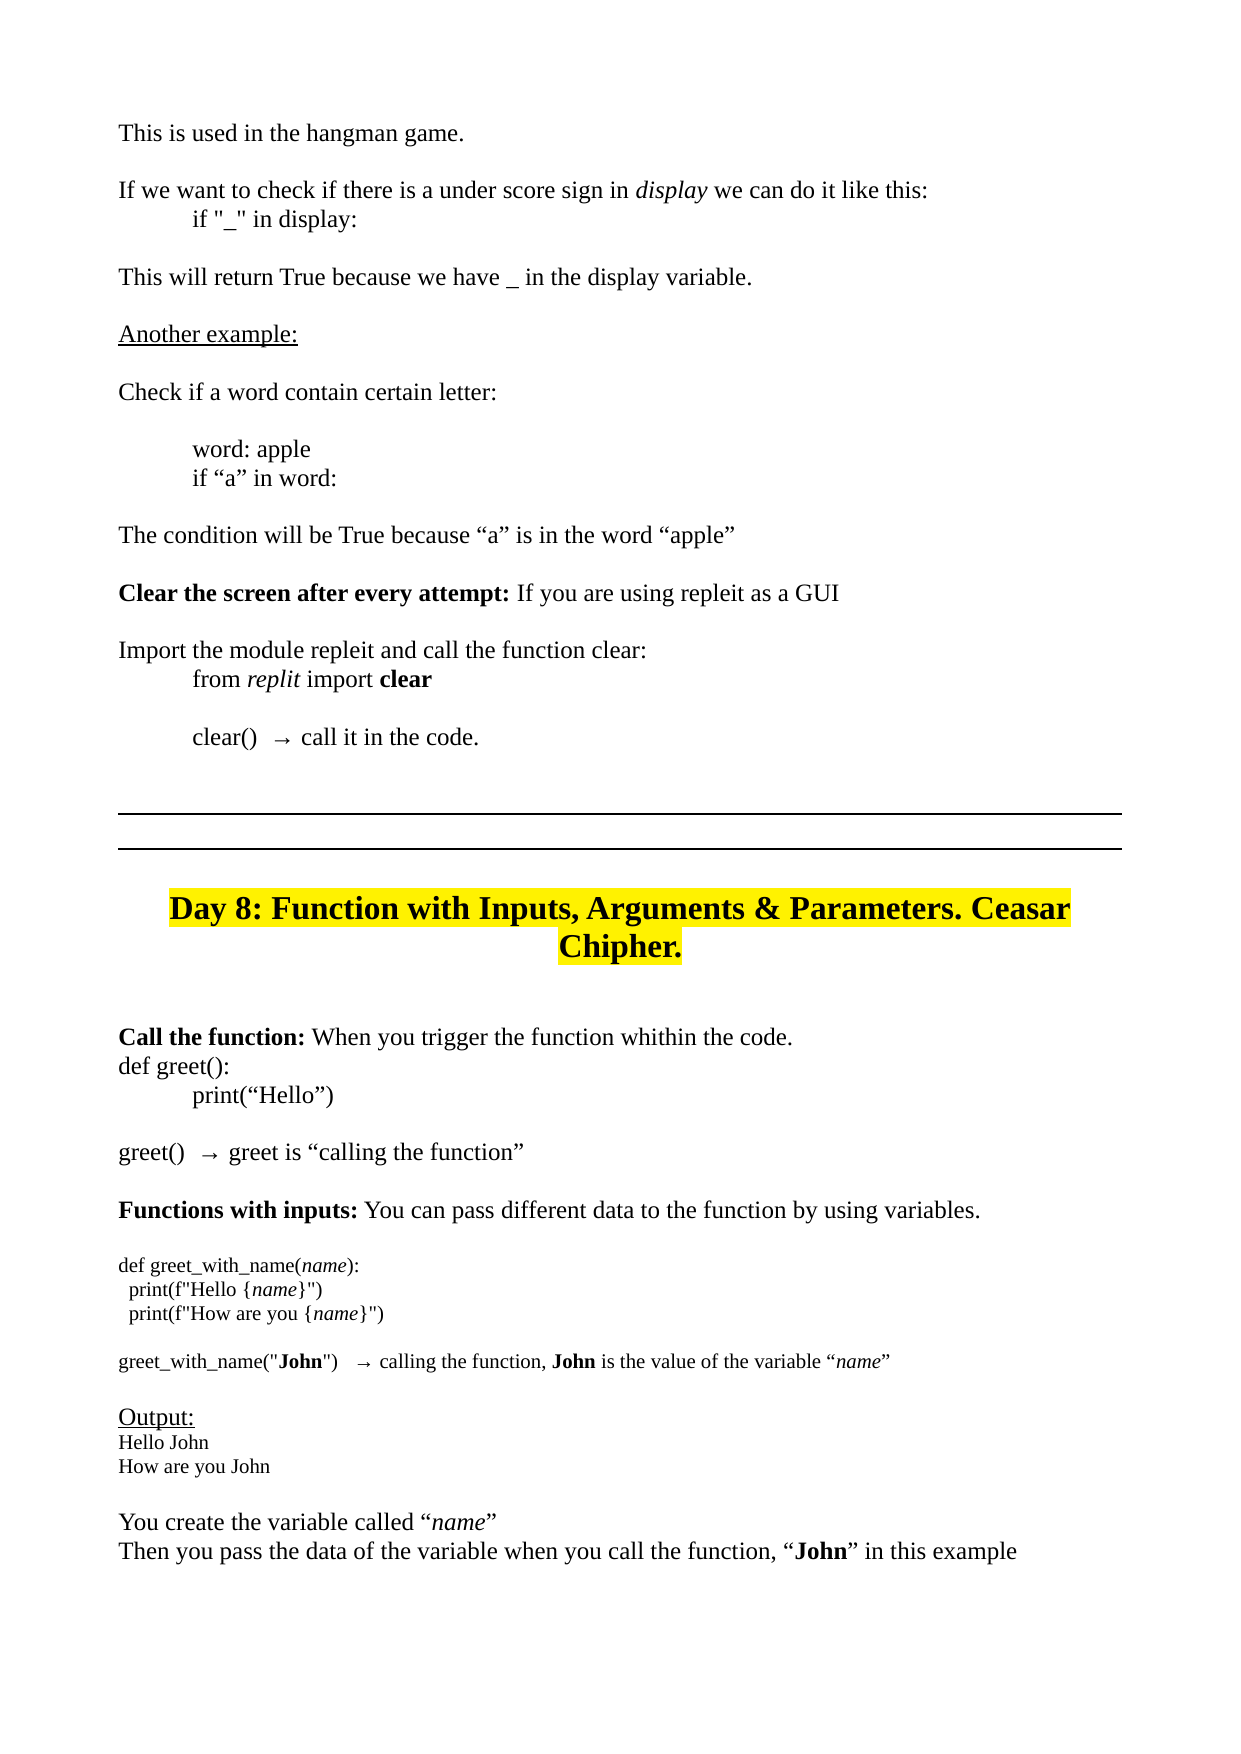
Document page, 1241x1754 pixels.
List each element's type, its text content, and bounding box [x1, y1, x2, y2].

text Check if a word contain certain letter: [118, 377, 1122, 406]
text Hello John [118, 1430, 1122, 1454]
text def greet(): [118, 1051, 1122, 1080]
text Then you pass the data of the variable when you call the function, “John” in this example [118, 1536, 1122, 1565]
text greet_with_name("John") → calling the function, John is the value of the variable “name” [118, 1349, 1122, 1373]
text from replit import clear [118, 664, 1122, 693]
text This will return True because we have _ in the display variable. [118, 262, 1122, 291]
text Import the module repleit and call the function clear: [118, 636, 1122, 664]
text def greet_with_name(name): [118, 1252, 1122, 1277]
text If we want to check if there is a under score sign in display we can do it like this: [118, 176, 1122, 204]
text print(f"How are you {name}") [118, 1301, 1122, 1325]
text Day 8: Function with Inputs, Arguments & Parameters. Ceasar Chipher. [118, 888, 1122, 965]
text if "_" in display: [118, 204, 1122, 233]
text Clear the screen after every attempt: If you are using repleit as a GUI [118, 578, 1122, 607]
text print(f"Hello {name}") [118, 1277, 1122, 1301]
text clear() → call it in the code. [118, 722, 1122, 751]
text Call the function: When you trigger the function whithin the code. [118, 1022, 1122, 1051]
text print(“Hello”) [118, 1080, 1122, 1109]
text Output: [118, 1402, 1122, 1430]
text The condition will be True because “a” is in the word “apple” [118, 521, 1122, 549]
text This is used in the hangman game. [118, 118, 1122, 147]
text greet() → greet is “calling the function” [118, 1137, 1122, 1166]
text Functions with inputs: You can pass different data to the function by using variables. [118, 1195, 1122, 1224]
text You create the variable called “name” [118, 1507, 1122, 1536]
text if “a” in word: [118, 463, 1122, 492]
text Another example: [118, 319, 1122, 348]
text How are you John [118, 1454, 1122, 1478]
text word: apple [118, 434, 1122, 463]
